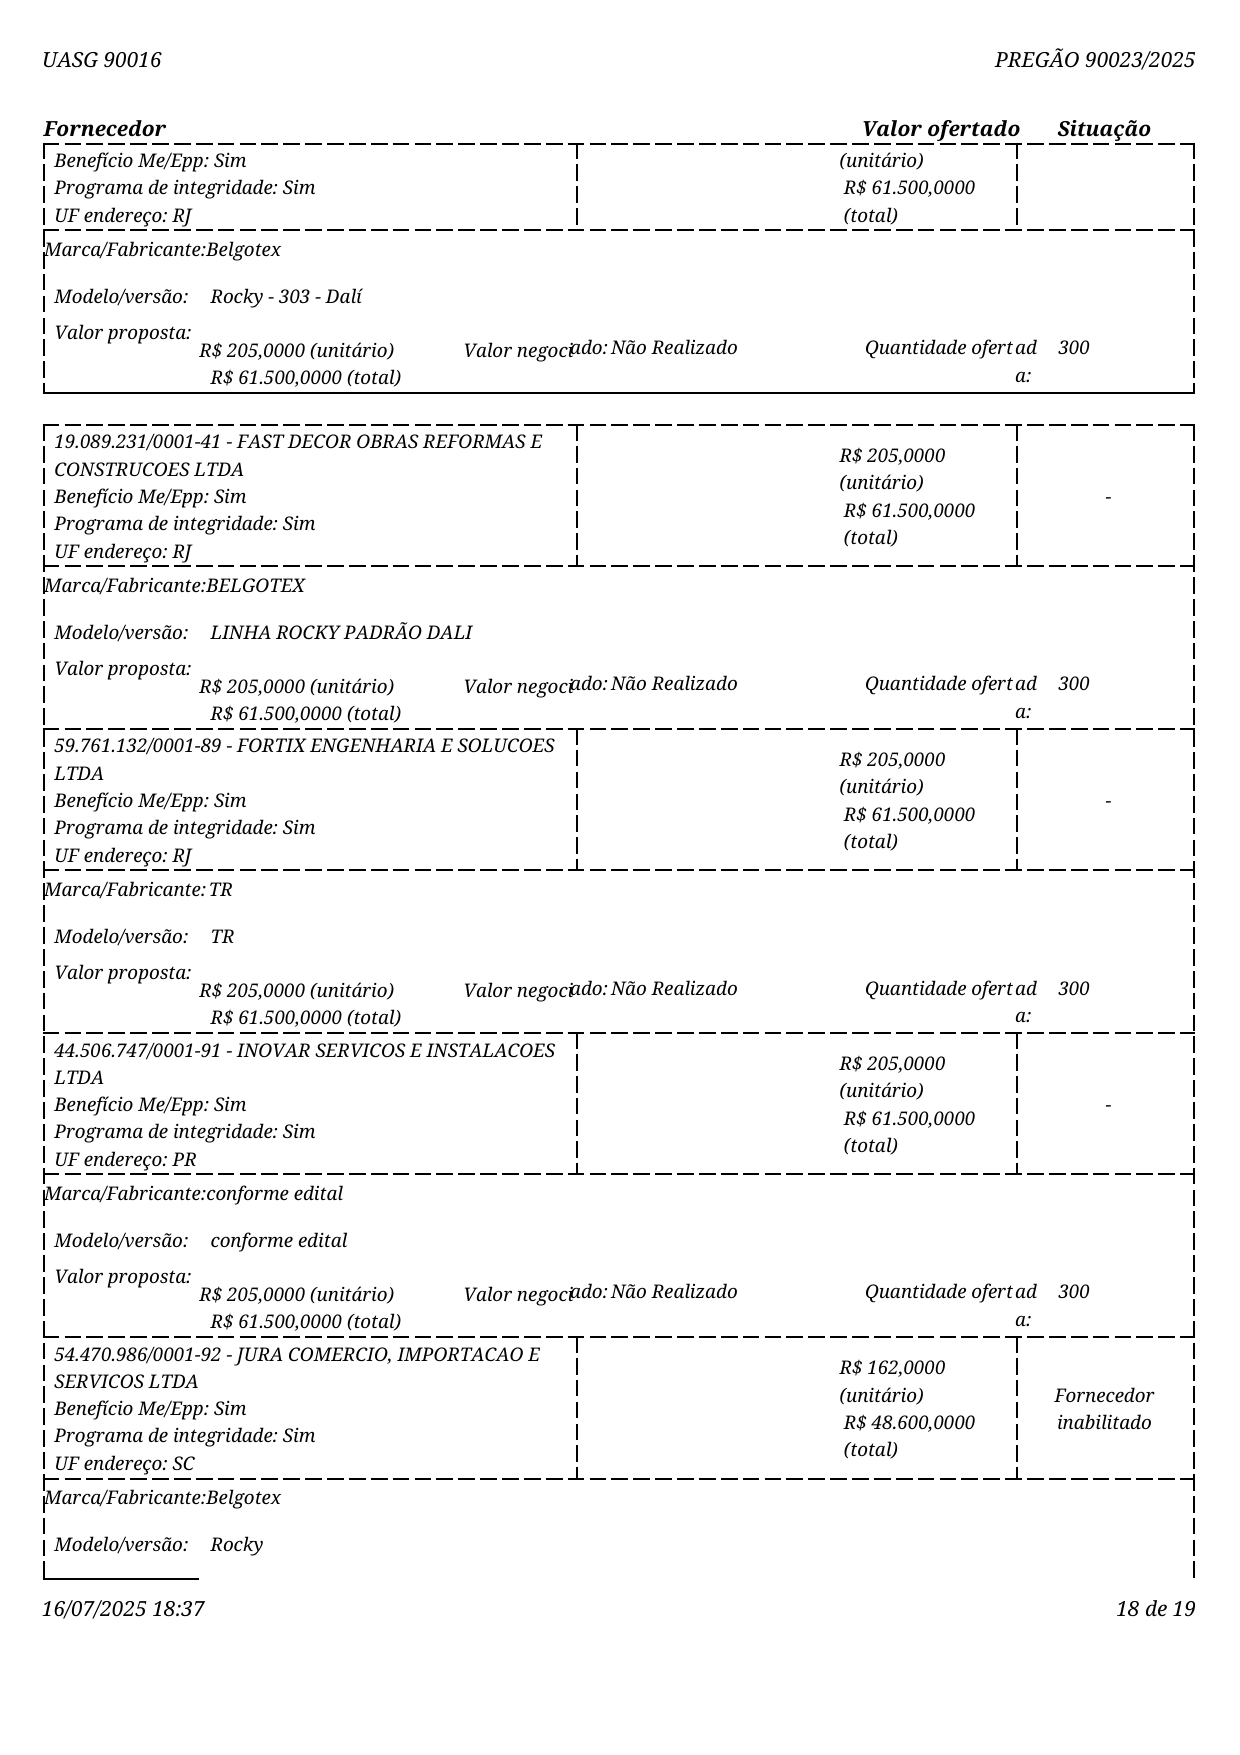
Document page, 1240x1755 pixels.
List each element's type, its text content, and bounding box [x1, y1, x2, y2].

table_cell 300 [1048, 1274, 1101, 1336]
table_cell [839, 1173, 1017, 1225]
table_cell Marca/Fabricante: TR [44, 869, 577, 921]
table_cell [577, 617, 839, 666]
table_cell Modelo/versão: Valor proposta: [44, 617, 199, 728]
table_cell [1101, 1274, 1194, 1336]
table_cell [577, 921, 839, 970]
table_cell [577, 1336, 839, 1477]
table_cell 300 [1048, 970, 1101, 1032]
table_cell [1017, 143, 1101, 229]
table_cell [1101, 281, 1194, 330]
table_cell [577, 1225, 839, 1274]
table_cell - [1101, 143, 1194, 229]
table_cell 54.470.986/0001-92 - JURA COMERCIO, IMPORTACAO E SERVICOS LTDA Benefício Me/Epp: Sim Programa de integridade: Sim UF endereço: SC [44, 1336, 577, 1477]
table_cell [1017, 565, 1101, 617]
table_cell [577, 1032, 839, 1173]
table_cell R$ 205,0000 (unitário) Valor negoci R$ 61.500,0000 (total) [199, 666, 577, 728]
table_cell Fornecedor inabilitado [1017, 1336, 1194, 1477]
table_cell R$ 205,0000 (unitário) R$ 61.500,0000 (total) [839, 728, 1017, 869]
table_cell [839, 281, 1017, 330]
table_cell [839, 1225, 1017, 1274]
table_cell Marca/Fabricante: conforme edital [44, 1173, 577, 1225]
table_header [577, 424, 839, 565]
table_cell LINHA ROCKY PADRÃO DALI [199, 617, 577, 666]
table_cell [1101, 970, 1194, 1032]
table_cell [1017, 869, 1101, 921]
table_cell R$ 205,0000 (unitário) Valor negoci R$ 61.500,0000 (total) [199, 330, 577, 392]
table_cell Benefício Me/Epp: Sim Programa de integridade: Sim UF endereço: RJ [44, 143, 577, 229]
table_cell ado: Não Realizado [577, 1274, 839, 1336]
table_cell [577, 728, 839, 869]
table_cell [577, 281, 839, 330]
table_cell [1101, 1173, 1194, 1225]
table_cell [1017, 1529, 1194, 1578]
table_cell ada: [1017, 330, 1048, 392]
table_cell Rocky [199, 1529, 577, 1578]
table_cell Marca/Fabricante: Belgotex [44, 1478, 577, 1529]
table_cell [1017, 1032, 1101, 1173]
table_cell Modelo/versão: Valor proposta: [44, 921, 199, 1032]
table_header - [1101, 424, 1194, 565]
table_cell ado: Não Realizado [577, 970, 839, 1032]
table_cell [577, 565, 839, 617]
table_cell Quantidade ofert [839, 970, 1017, 1032]
table_header 19.089.231/0001-41 - FAST DECOR OBRAS REFORMAS E CONSTRUCOES LTDA Benefício Me/Epp: Sim Programa de integridade: Sim UF endereço: RJ [44, 424, 577, 565]
table_cell [577, 1529, 839, 1578]
table_cell R$ 205,0000 (unitário) R$ 61.500,0000 (total) [839, 1032, 1017, 1173]
table_cell ada: [1017, 1274, 1048, 1336]
table_cell [1017, 1173, 1101, 1225]
table_cell R$ 205,0000 (unitário) Valor negoci R$ 61.500,0000 (total) [199, 970, 577, 1032]
table_cell (unitário) R$ 61.500,0000 (total) [839, 143, 1017, 229]
table_cell Marca/Fabricante: BELGOTEX [44, 565, 577, 617]
table_cell [839, 869, 1017, 921]
table_cell [1017, 1478, 1194, 1529]
table_cell - [1101, 728, 1194, 869]
table_cell [1101, 617, 1194, 666]
table_cell [577, 143, 839, 229]
table_cell [577, 1173, 839, 1225]
table_cell [1101, 565, 1194, 617]
table_cell Quantidade ofert [839, 1274, 1017, 1336]
table_cell ada: [1017, 970, 1048, 1032]
table_cell ado: Não Realizado [577, 666, 839, 728]
table_cell 300 [1048, 330, 1101, 392]
table_cell [1101, 921, 1194, 970]
table_cell TR [199, 921, 577, 970]
table_cell 44.506.747/0001-91 - INOVAR SERVICOS E INSTALACOES LTDA Benefício Me/Epp: Sim Programa de integridade: Sim UF endereço: PR [44, 1032, 577, 1173]
table_cell [1101, 666, 1194, 728]
table_cell [1101, 1225, 1194, 1274]
table_cell Modelo/versão: [44, 1529, 199, 1578]
table_cell conforme edital [199, 1225, 577, 1274]
table_cell [1017, 728, 1101, 869]
table_cell Quantidade ofert [839, 666, 1017, 728]
table_cell [1017, 1225, 1101, 1274]
table_cell R$ 205,0000 (unitário) Valor negoci R$ 61.500,0000 (total) [199, 1274, 577, 1336]
table_cell [577, 229, 839, 281]
table_cell [839, 1529, 1017, 1578]
table_cell [1101, 869, 1194, 921]
table_cell [577, 1478, 839, 1529]
table_cell [839, 565, 1017, 617]
table_cell [839, 229, 1017, 281]
table_cell ada: [1017, 666, 1048, 728]
table_cell ado: Não Realizado [577, 330, 839, 392]
table_cell [1101, 330, 1194, 392]
table_cell [839, 617, 1017, 666]
table_cell [1017, 617, 1101, 666]
table_cell [839, 1478, 1017, 1529]
table_cell 59.761.132/0001-89 - FORTIX ENGENHARIA E SOLUCOES LTDA Benefício Me/Epp: Sim Programa de integridade: Sim UF endereço: RJ [44, 728, 577, 869]
table_cell [1017, 229, 1101, 281]
table_cell [577, 869, 839, 921]
table_cell 300 [1048, 666, 1101, 728]
table_cell [839, 921, 1017, 970]
table_cell - [1101, 1032, 1194, 1173]
table_header R$ 205,0000 (unitário) R$ 61.500,0000 (total) [839, 424, 1017, 565]
table_cell [1101, 229, 1194, 281]
table_cell R$ 162,0000 (unitário) R$ 48.600,0000 (total) [839, 1336, 1017, 1477]
table_cell Quantidade ofert [839, 330, 1017, 392]
table_cell Modelo/versão: Valor proposta: [44, 1225, 199, 1336]
table_cell Marca/Fabricante: Belgotex [44, 229, 577, 281]
table_cell [1017, 281, 1101, 330]
table_cell [1017, 921, 1101, 970]
table_cell Rocky - 303 - Dalí [199, 281, 577, 330]
table_header [1017, 424, 1101, 565]
table_cell Modelo/versão: Valor proposta: [44, 281, 199, 392]
